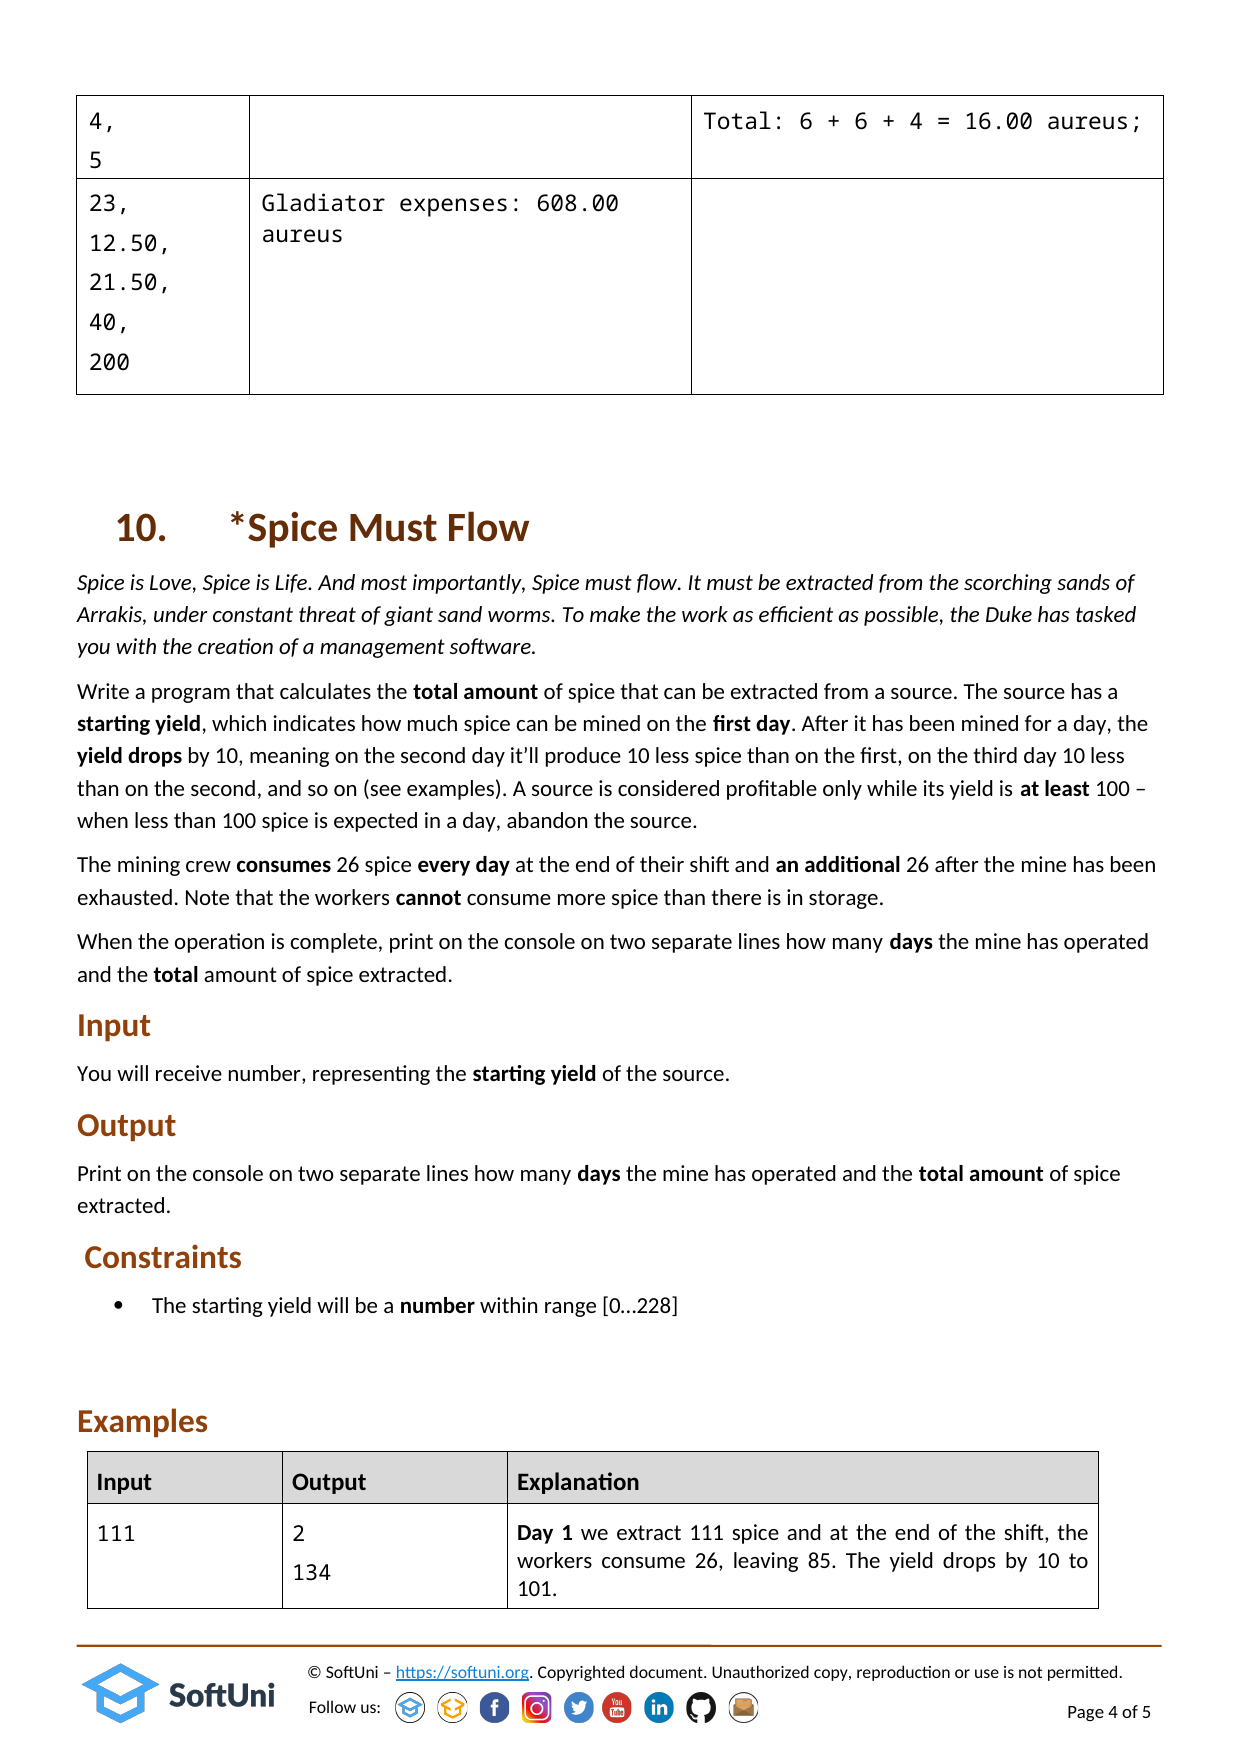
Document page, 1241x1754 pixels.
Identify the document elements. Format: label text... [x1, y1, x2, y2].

picture [665, 1714, 674, 1723]
text You will receive number, representing the starting yield of the source. [77, 1059, 1163, 1087]
table_cell 111 [88, 1504, 282, 1608]
picture [644, 1714, 653, 1723]
list The starting yield will be a number within range [0…228] [114, 1291, 1163, 1384]
subtitle Constraints [77, 1236, 1163, 1277]
table_cell Gladiator expenses: 608.00 aureus [250, 179, 691, 394]
table_cell Total: 6 + 6 + 4 = 16.00 aureus; [692, 96, 1163, 178]
text Print on the console on two separate lines how many days the mine has operated and the total amount of spice extracted. [77, 1159, 1163, 1219]
text Write a program that calculates the total amount of spice that can be extracted from a source. The source has a starting yield, which indicates how much spice can be mined on the first day. After it has been mined for a day, the yield drops by 10, meaning on the second day it’ll produce 10 less spice than on the first, on the third day 10 less than on the second, and so on (see examples). A source is considered profitable only while its yield is at least 100 – when less than 100 spice is expected in a day, abandon the source. [77, 677, 1163, 834]
picture [728, 1692, 759, 1723]
table_cell Day 1 we extract 111 spice and at the end of the shift, the workers consume 26, leaving 85. The yield drops by 10 to 101. [508, 1504, 1098, 1608]
subtitle Input [77, 1004, 1163, 1045]
text When the operation is complete, print on the console on two separate lines how many days the mine has operated and the total amount of spice extracted. [77, 927, 1163, 988]
table_cell 2 134 [283, 1504, 507, 1608]
picture [75, 1658, 281, 1729]
picture [564, 1692, 594, 1723]
text The mining crew consumes 26 spice every day at the end of their shift and an additional 26 after the mine has been exhausted. Note that the workers cannot consume more spice than there is in storage. [77, 851, 1163, 911]
table_cell 23, 12.50, 21.50, 40, 200 [77, 179, 249, 394]
table_header Input [88, 1452, 282, 1503]
table_header Explanation [508, 1452, 1098, 1503]
table_header Output [283, 1452, 507, 1503]
picture [644, 1692, 653, 1701]
picture [522, 1692, 552, 1723]
picture [479, 1692, 510, 1723]
picture [602, 1692, 632, 1723]
picture [437, 1692, 468, 1723]
subtitle Examples [77, 1400, 1163, 1441]
table_cell 4, 5 [77, 96, 249, 178]
table_cell [692, 179, 1163, 394]
picture [395, 1692, 425, 1723]
picture [686, 1692, 716, 1723]
text Spice is Love, Spice is Life. And most importantly, Spice must flow. It must be extracted from the scorching sands of Arrakis, under constant threat of giant sand worms. To make the work as efficient as possible, the Duke has tasked you with the creation of a management software. [77, 568, 1163, 661]
picture [658, 1705, 667, 1714]
picture [665, 1692, 674, 1701]
subtitle Output [77, 1104, 1163, 1145]
subtitle *Spice Must Flow [114, 501, 1163, 552]
table_cell [250, 96, 691, 178]
